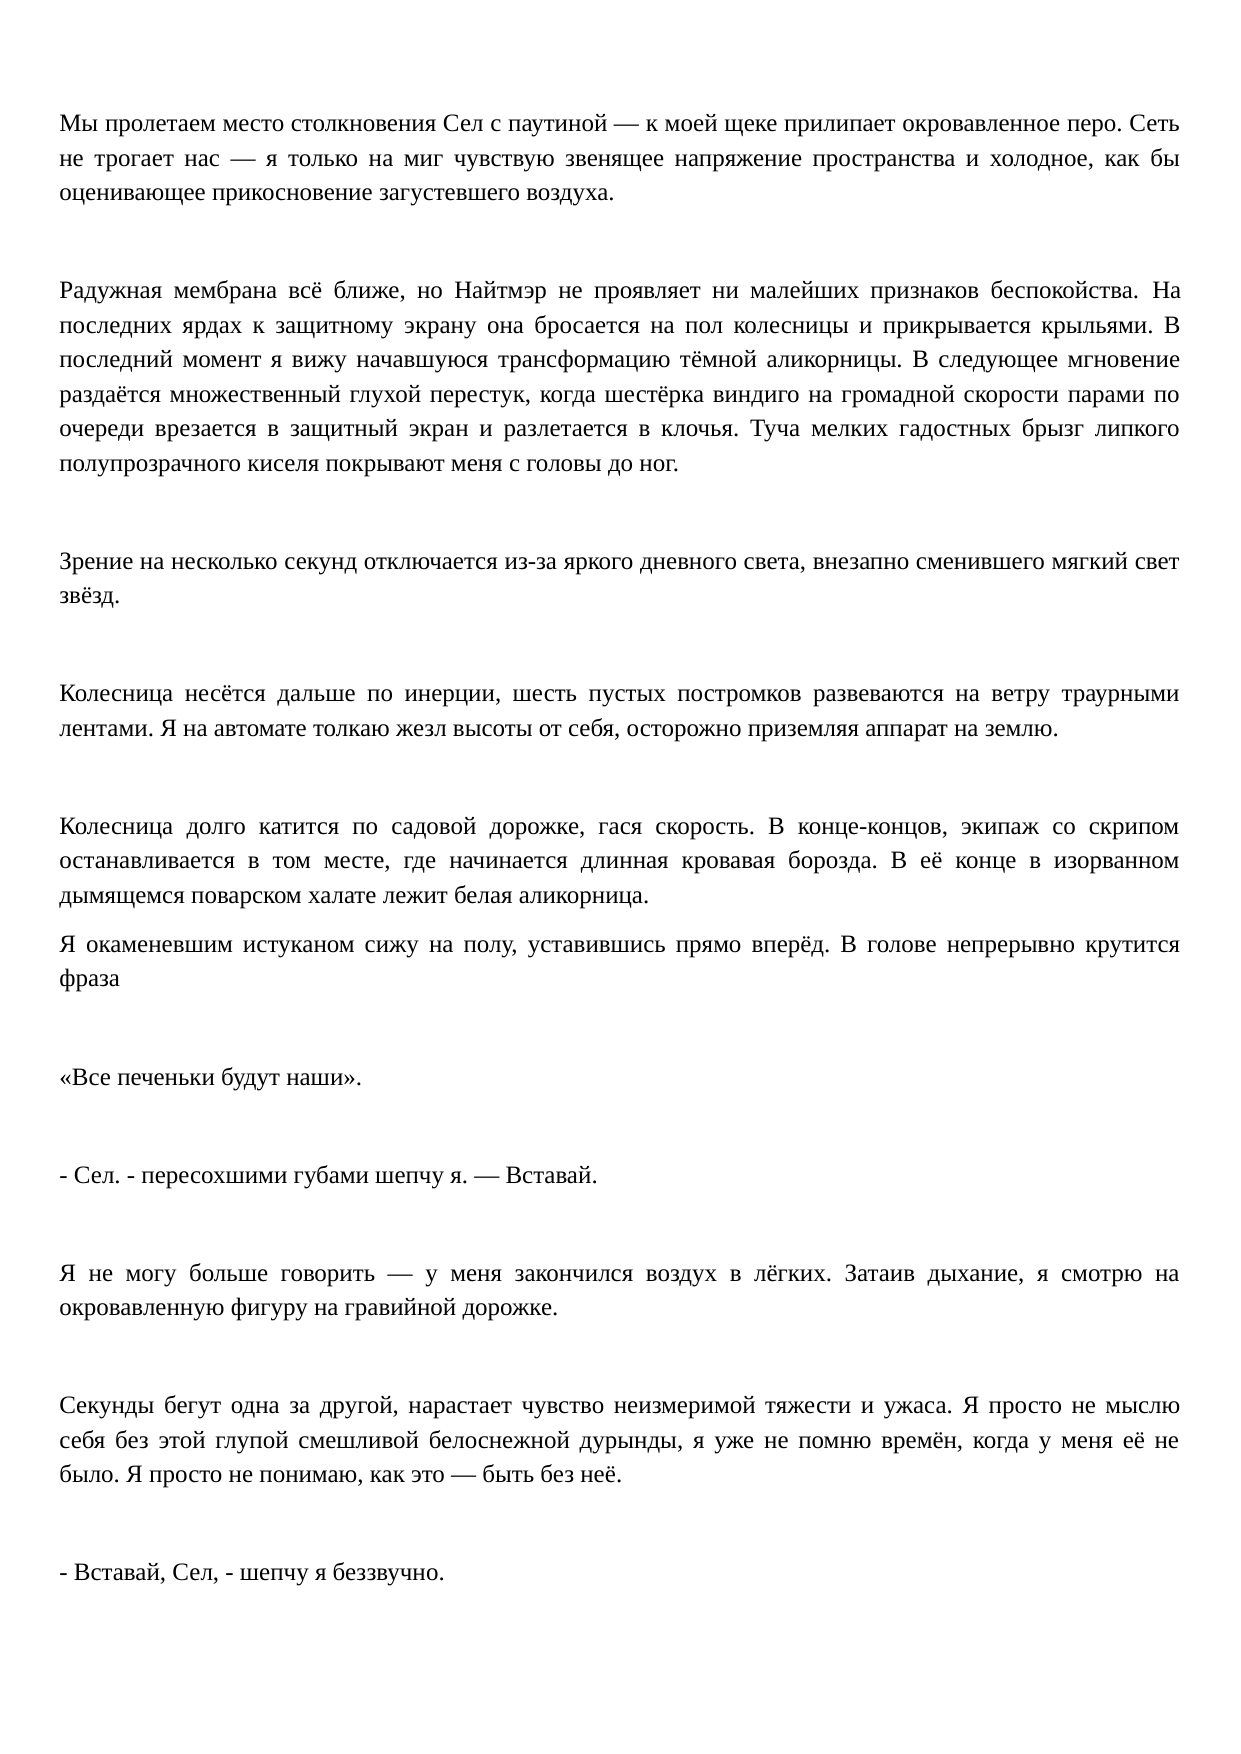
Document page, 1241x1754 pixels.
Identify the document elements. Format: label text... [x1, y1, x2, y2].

text «Все печеньки будут наши». [59, 1062, 1181, 1090]
text Мы пролетаем место столкновения Сел с паутиной — к моей щеке прилипает окровавленное перо. Сеть не трогает нас — я только на миг чувствую звенящее напряжение пространства и холодное, как бы оценивающее прикосновение загустевшего воздуха. [59, 108, 1181, 206]
text - Вставай, Сел, - шепчу я беззвучно. [59, 1557, 1181, 1586]
text - Сел. - пересохшими губами шепчу я. — Вставай. [59, 1160, 1181, 1188]
text Я не могу больше говорить — у меня закончился воздух в лёгких. Затаив дыхание, я смотрю на окровавленную фигуру на гравийной дорожке. [59, 1258, 1181, 1321]
text Зрение на несколько секунд отключается из-за яркого дневного света, внезапно сменившего мягкий свет звёзд. [59, 546, 1181, 609]
text Колесница долго катится по садовой дорожке, гася скорость. В конце-концов, экипаж со скрипом останавливается в том месте, где начинается длинная кровавая борозда. В её конце в изорванном дымящемся поварском халате лежит белая аликорница. [59, 811, 1181, 909]
text Радужная мембрана всё ближе, но Найтмэр не проявляет ни малейших признаков беспокойства. На последних ярдах к защитному экрану она бросается на пол колесницы и прикрывается крыльями. В последний момент я вижу начавшуюся трансформацию тёмной аликорницы. В следующее мгновение раздаётся множественный глухой перестук, когда шестёрка виндиго на громадной скорости парами по очереди врезается в защитный экран и разлетается в клочья. Туча мелких гадостных брызг липкого полупрозрачного киселя покрывают меня с головы до ног. [59, 275, 1181, 476]
text Я окаменевшим истуканом сижу на полу, уставившись прямо вперёд. В голове непрерывно крутится фраза [59, 929, 1181, 992]
text Колесница несётся дальше по инерции, шесть пустых постромков развеваются на ветру траурными лентами. Я на автомате толкаю жезл высоты от себя, осторожно приземляя аппарат на землю. [59, 678, 1181, 742]
text Секунды бегут одна за другой, нарастает чувство неизмеримой тяжести и ужаса. Я просто не мыслю себя без этой глупой смешливой белоснежной дурынды, я уже не помню времён, когда у меня её не было. Я просто не понимаю, как это — быть без неё. [59, 1390, 1181, 1488]
